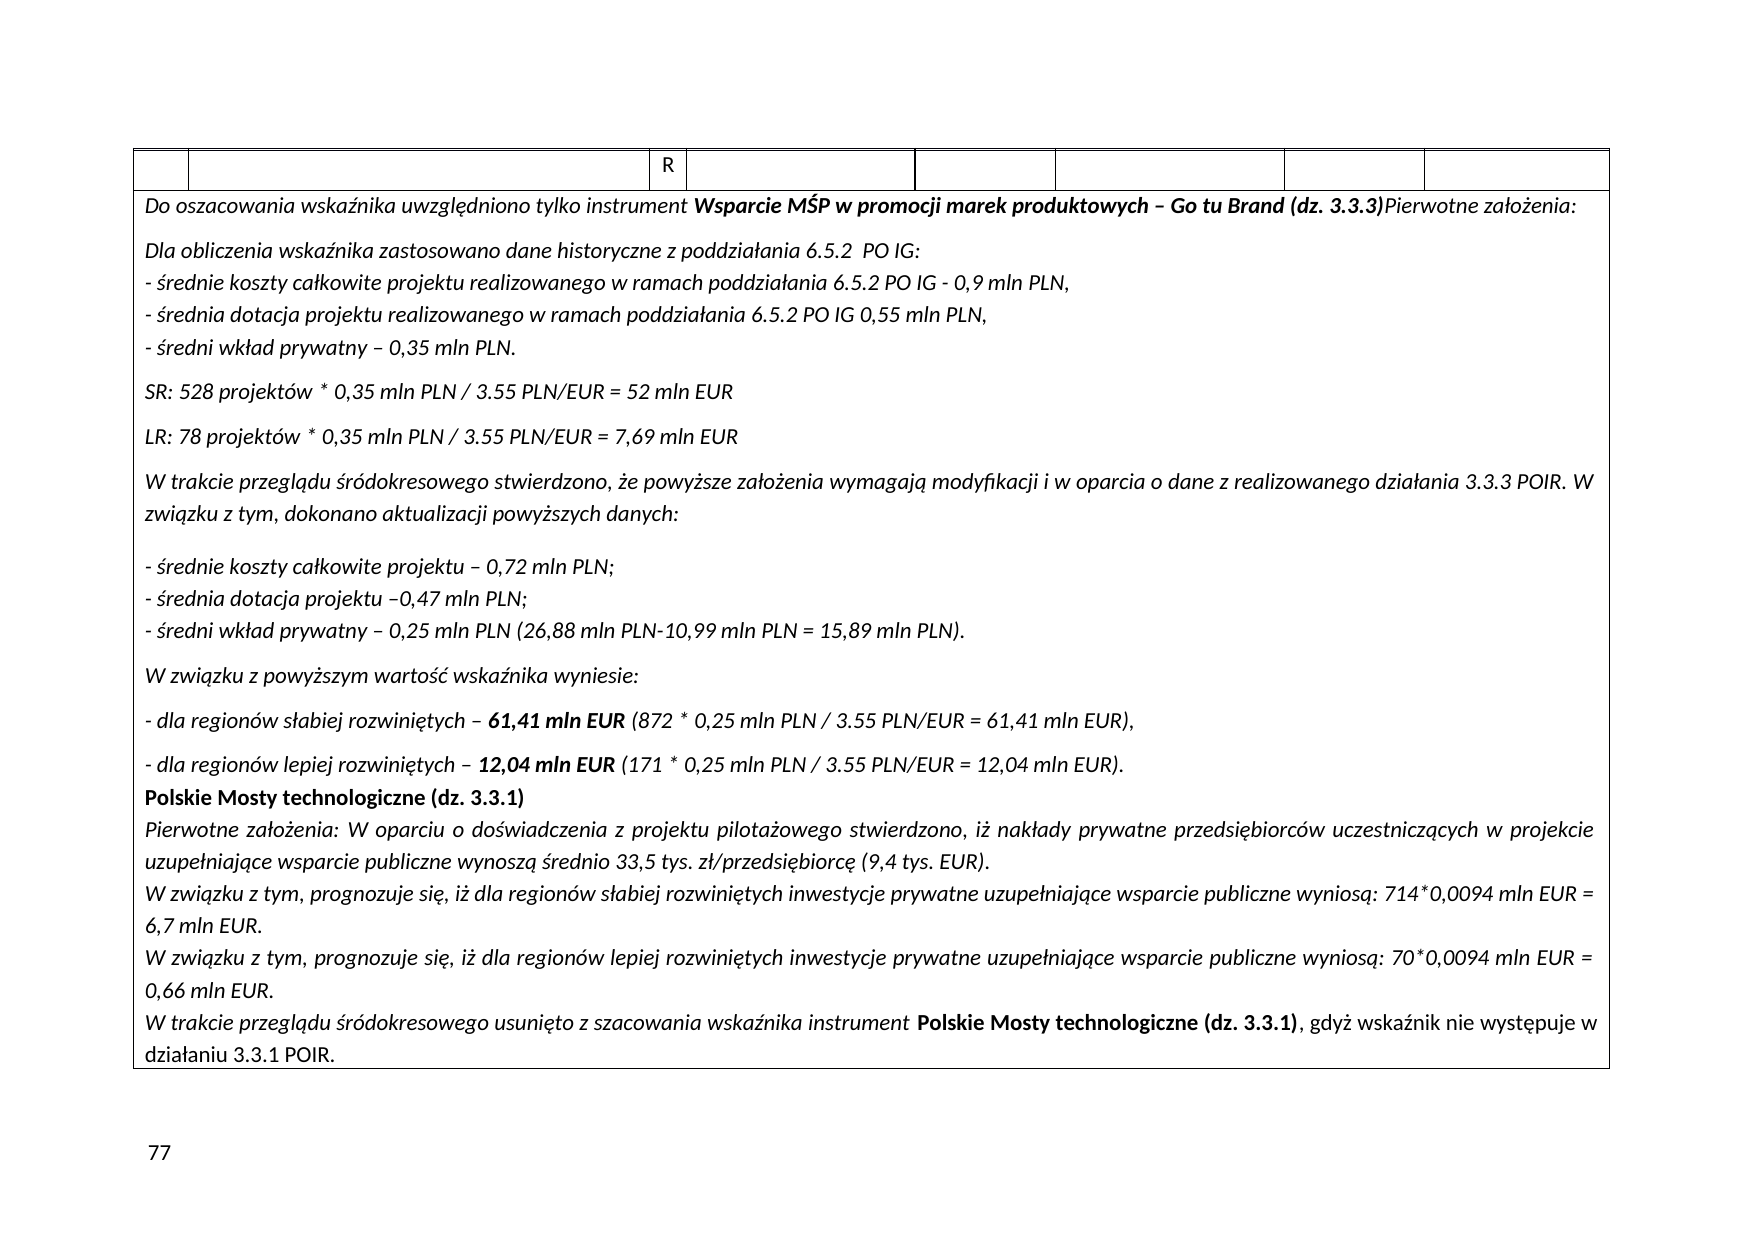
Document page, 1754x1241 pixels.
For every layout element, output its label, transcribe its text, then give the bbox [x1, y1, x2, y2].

table_cell [189, 151, 649, 190]
table_cell [916, 151, 1055, 190]
table_cell R [650, 151, 686, 190]
table_cell [1425, 151, 1609, 190]
table_cell [1285, 151, 1424, 190]
table_cell Do oszacowania wskaźnika uwzględniono tylko instrument Wsparcie MŚP w promocji marek produktowych – Go tu Brand (dz. 3.3.3)Pierwotne założenia: Dla obliczenia wskaźnika zastosowano dane historyczne z poddziałania 6.5.2 PO IG: - średnie koszty całkowite projektu realizowanego w ramach poddziałania 6.5.2 PO IG - 0,9 mln PLN, - średnia dotacja projektu realizowanego w ramach poddziałania 6.5.2 PO IG 0,55 mln PLN, - średni wkład prywatny – 0,35 mln PLN. SR: 528 projektów * 0,35 mln PLN / 3.55 PLN/EUR = 52 mln EUR LR: 78 projektów * 0,35 mln PLN / 3.55 PLN/EUR = 7,69 mln EUR W trakcie przeglądu śródokresowego stwierdzono, że powyższe założenia wymagają modyfikacji i w oparcia o dane z realizowanego działania 3.3.3 POIR. W związku z tym, dokonano aktualizacji powyższych danych: - średnie koszty całkowite projektu – 0,72 mln PLN; - średnia dotacja projektu –0,47 mln PLN; - średni wkład prywatny – 0,25 mln PLN (26,88 mln PLN-10,99 mln PLN = 15,89 mln PLN). W związku z powyższym wartość wskaźnika wyniesie: - dla regionów słabiej rozwiniętych – 61,41 mln EUR (872 * 0,25 mln PLN / 3.55 PLN/EUR = 61,41 mln EUR), - dla regionów lepiej rozwiniętych – 12,04 mln EUR (171 * 0,25 mln PLN / 3.55 PLN/EUR = 12,04 mln EUR). Polskie Mosty technologiczne (dz. 3.3.1) Pierwotne założenia: W oparciu o doświadczenia z projektu pilotażowego stwierdzono, iż nakłady prywatne przedsiębiorców uczestniczących w projekcie uzupełniające wsparcie publiczne wynoszą średnio 33,5 tys. zł/przedsiębiorcę (9,4 tys. EUR). W związku z tym, prognozuje się, iż dla regionów słabiej rozwiniętych inwestycje prywatne uzupełniające wsparcie publiczne wyniosą: 714*0,0094 mln EUR = 6,7 mln EUR. W związku z tym, prognozuje się, iż dla regionów lepiej rozwiniętych inwestycje prywatne uzupełniające wsparcie publiczne wyniosą: 70*0,0094 mln EUR = 0,66 mln EUR. W trakcie przeglądu śródokresowego usunięto z szacowania wskaźnika instrument Polskie Mosty technologiczne (dz. 3.3.1), gdyż wskaźnik nie występuje w działaniu 3.3.1 POIR. [134, 191, 1609, 1068]
table_cell [134, 151, 188, 190]
table_cell [687, 151, 914, 190]
table_cell [1056, 151, 1284, 190]
